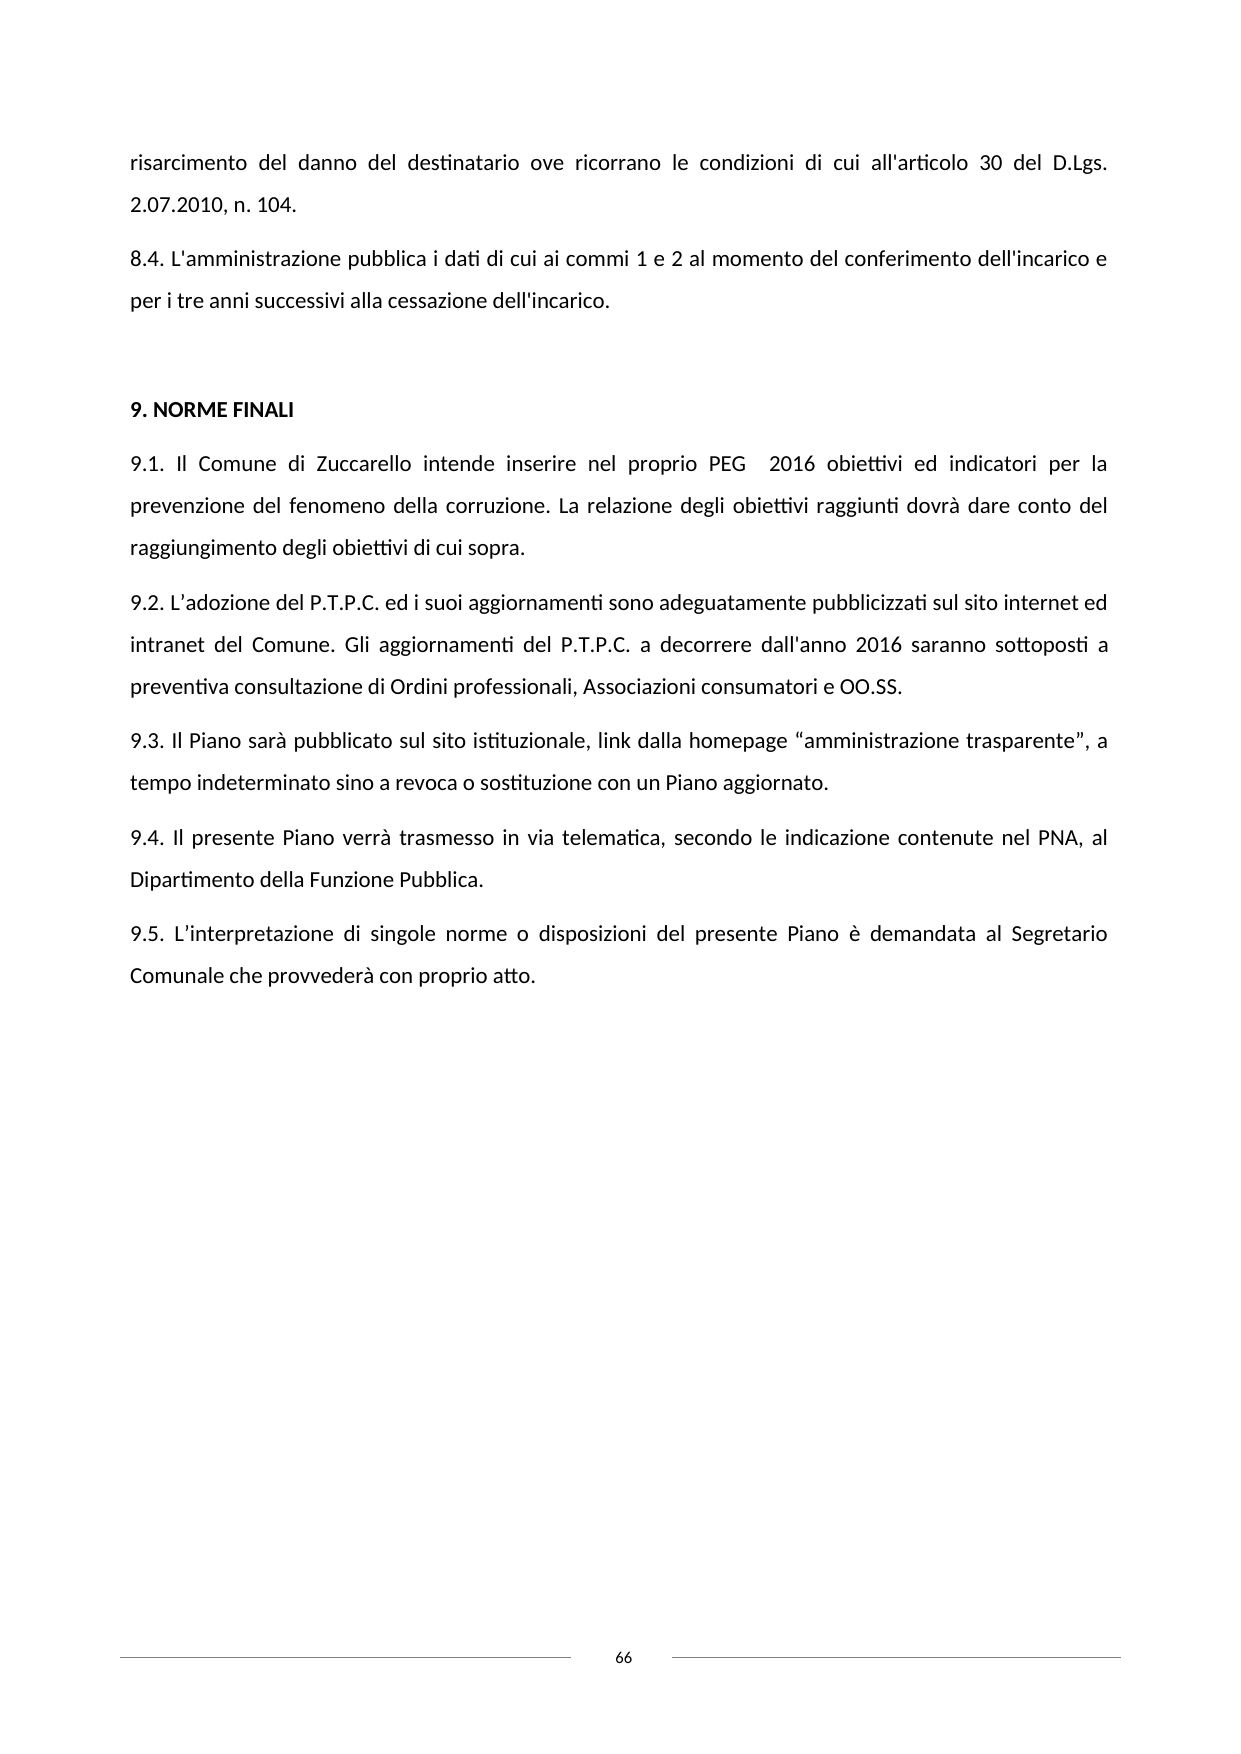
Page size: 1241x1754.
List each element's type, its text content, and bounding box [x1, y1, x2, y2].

text 9. NORME FINALI [130, 395, 1110, 423]
text 9.4. Il presente Piano verrà trasmesso in via telematica, secondo le indicazione contenute nel PNA, al Dipartimento della Funzione Pubblica. [130, 823, 1110, 893]
text 9.3. Il Piano sarà pubblicato sul sito istituzionale, link dalla homepage “amministrazione trasparente”, a tempo indeterminato sino a revoca o sostituzione con un Piano aggiornato. [130, 726, 1110, 796]
text 9.2. L’adozione del P.T.P.C. ed i suoi aggiornamenti sono adeguatamente pubblicizzati sul sito internet ed intranet del Comune. Gli aggiornamenti del P.T.P.C. a decorrere dall'anno 2016 saranno sottoposti a preventiva consultazione di Ordini professionali, Associazioni consumatori e OO.SS. [130, 588, 1110, 700]
text 8.4. L'amministrazione pubblica i dati di cui ai commi 1 e 2 al momento del conferimento dell'incarico e per i tre anni successivi alla cessazione dell'incarico. [130, 244, 1110, 314]
text risarcimento del danno del destinatario ove ricorrano le condizioni di cui all'articolo 30 del D.Lgs. 2.07.2010, n. 104. [130, 148, 1110, 218]
text 9.5. L’interpretazione di singole norme o disposizioni del presente Piano è demandata al Segretario Comunale che provvederà con proprio atto. [130, 919, 1110, 989]
text 9.1. Il Comune di Zuccarello intende inserire nel proprio PEG 2016 obiettivi ed indicatori per la prevenzione del fenomeno della corruzione. La relazione degli obiettivi raggiunti dovrà dare conto del raggiungimento degli obiettivi di cui sopra. [130, 449, 1110, 562]
